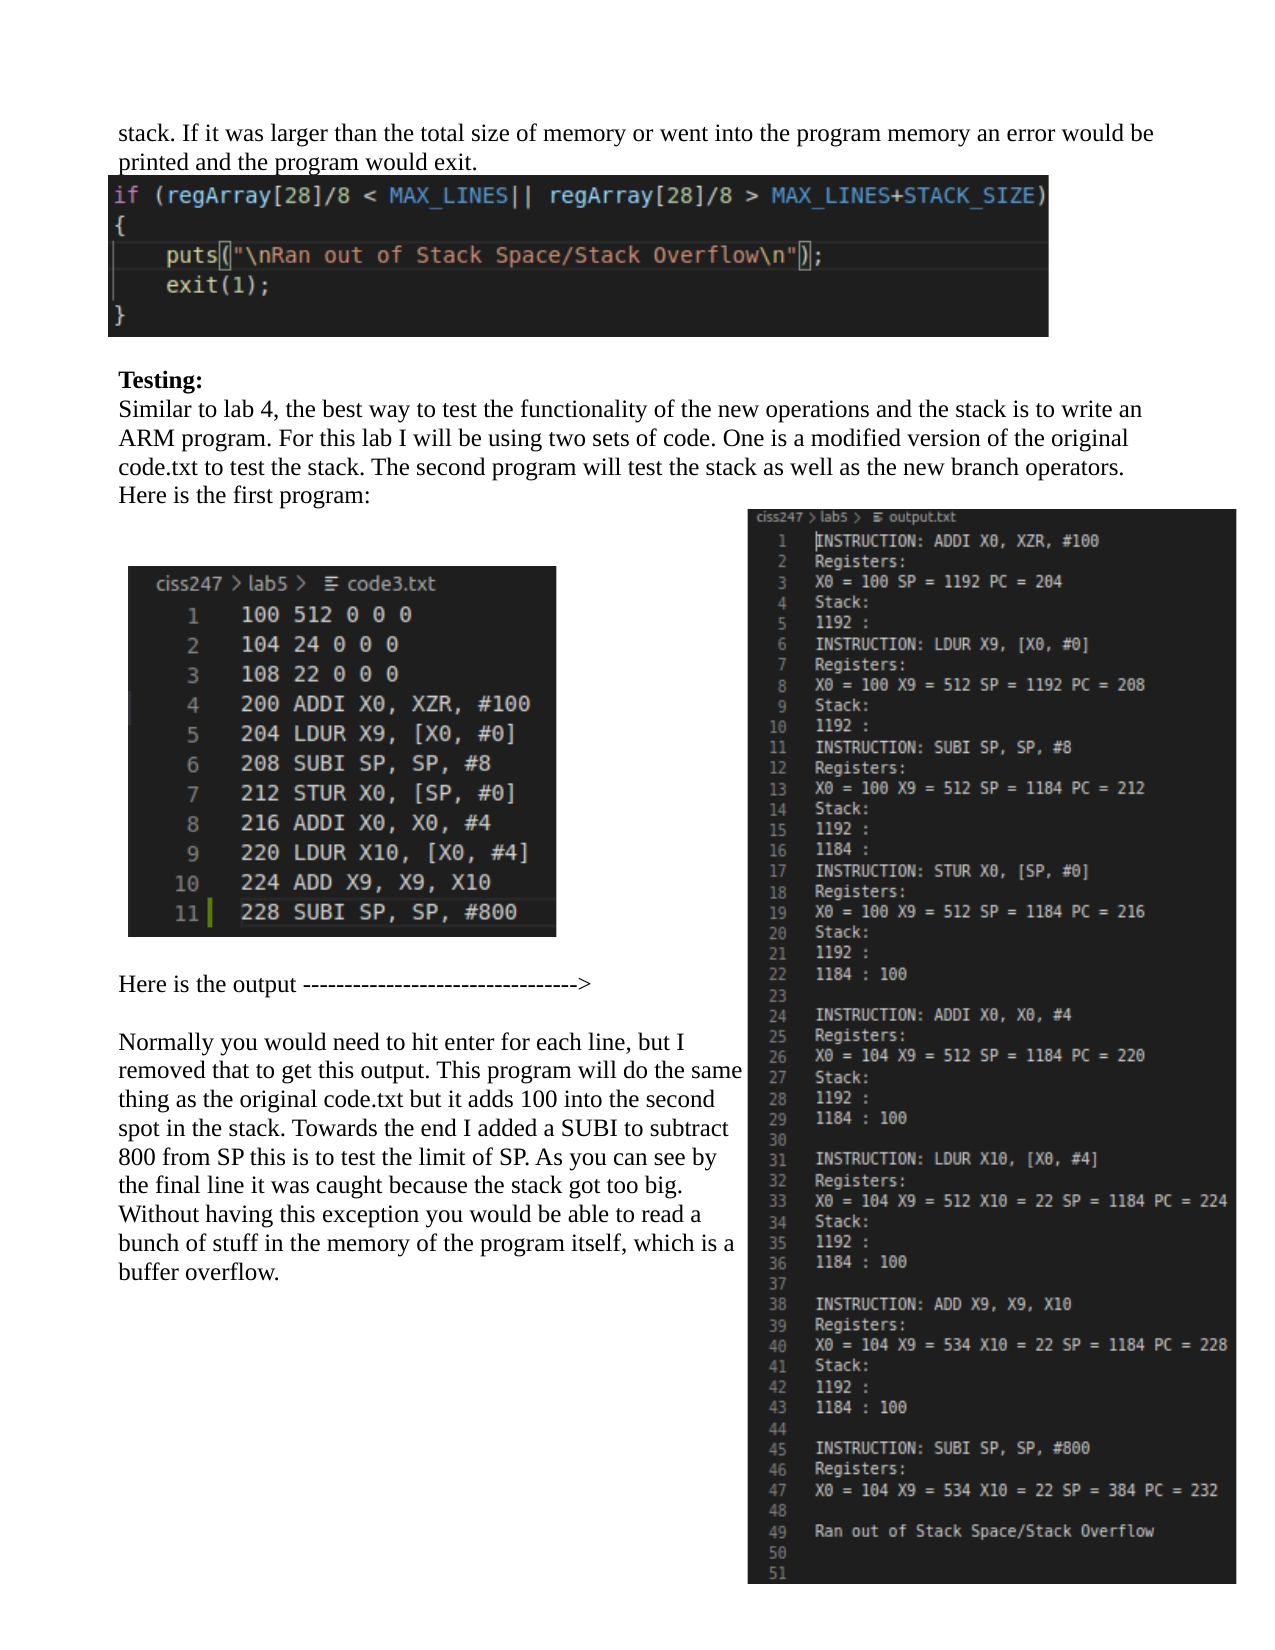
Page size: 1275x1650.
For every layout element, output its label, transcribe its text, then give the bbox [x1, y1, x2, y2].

picture [747, 509, 1237, 1584]
text Testing: [118, 365, 1157, 394]
text Here is the output ---------------------------------> [118, 969, 747, 998]
text Normally you would need to hit enter for each line, but I removed that to get this output. This program will do the same thing as the original code.txt but it adds 100 into the second spot in the stack. Towards the end I added a SUBI to subtract 800 from SP this is to test the limit of SP. As you can see by the final line it was caught because the stack got too big. Without having this exception you would be able to read a bunch of stuff in the memory of the program itself, which is a buffer overflow. [118, 1027, 747, 1285]
text stack. If it was larger than the total size of memory or went into the program memory an error would be printed and the program would exit. [118, 118, 1157, 176]
picture [128, 566, 557, 937]
text Similar to lab 4, the best way to test the functionality of the new operations and the stack is to write an ARM program. For this lab I will be using two sets of code. One is a modified version of the original code.txt to test the stack. The second program will test the stack as well as the new branch operators. Here is the first program: [118, 394, 1157, 509]
picture [108, 175, 1049, 337]
